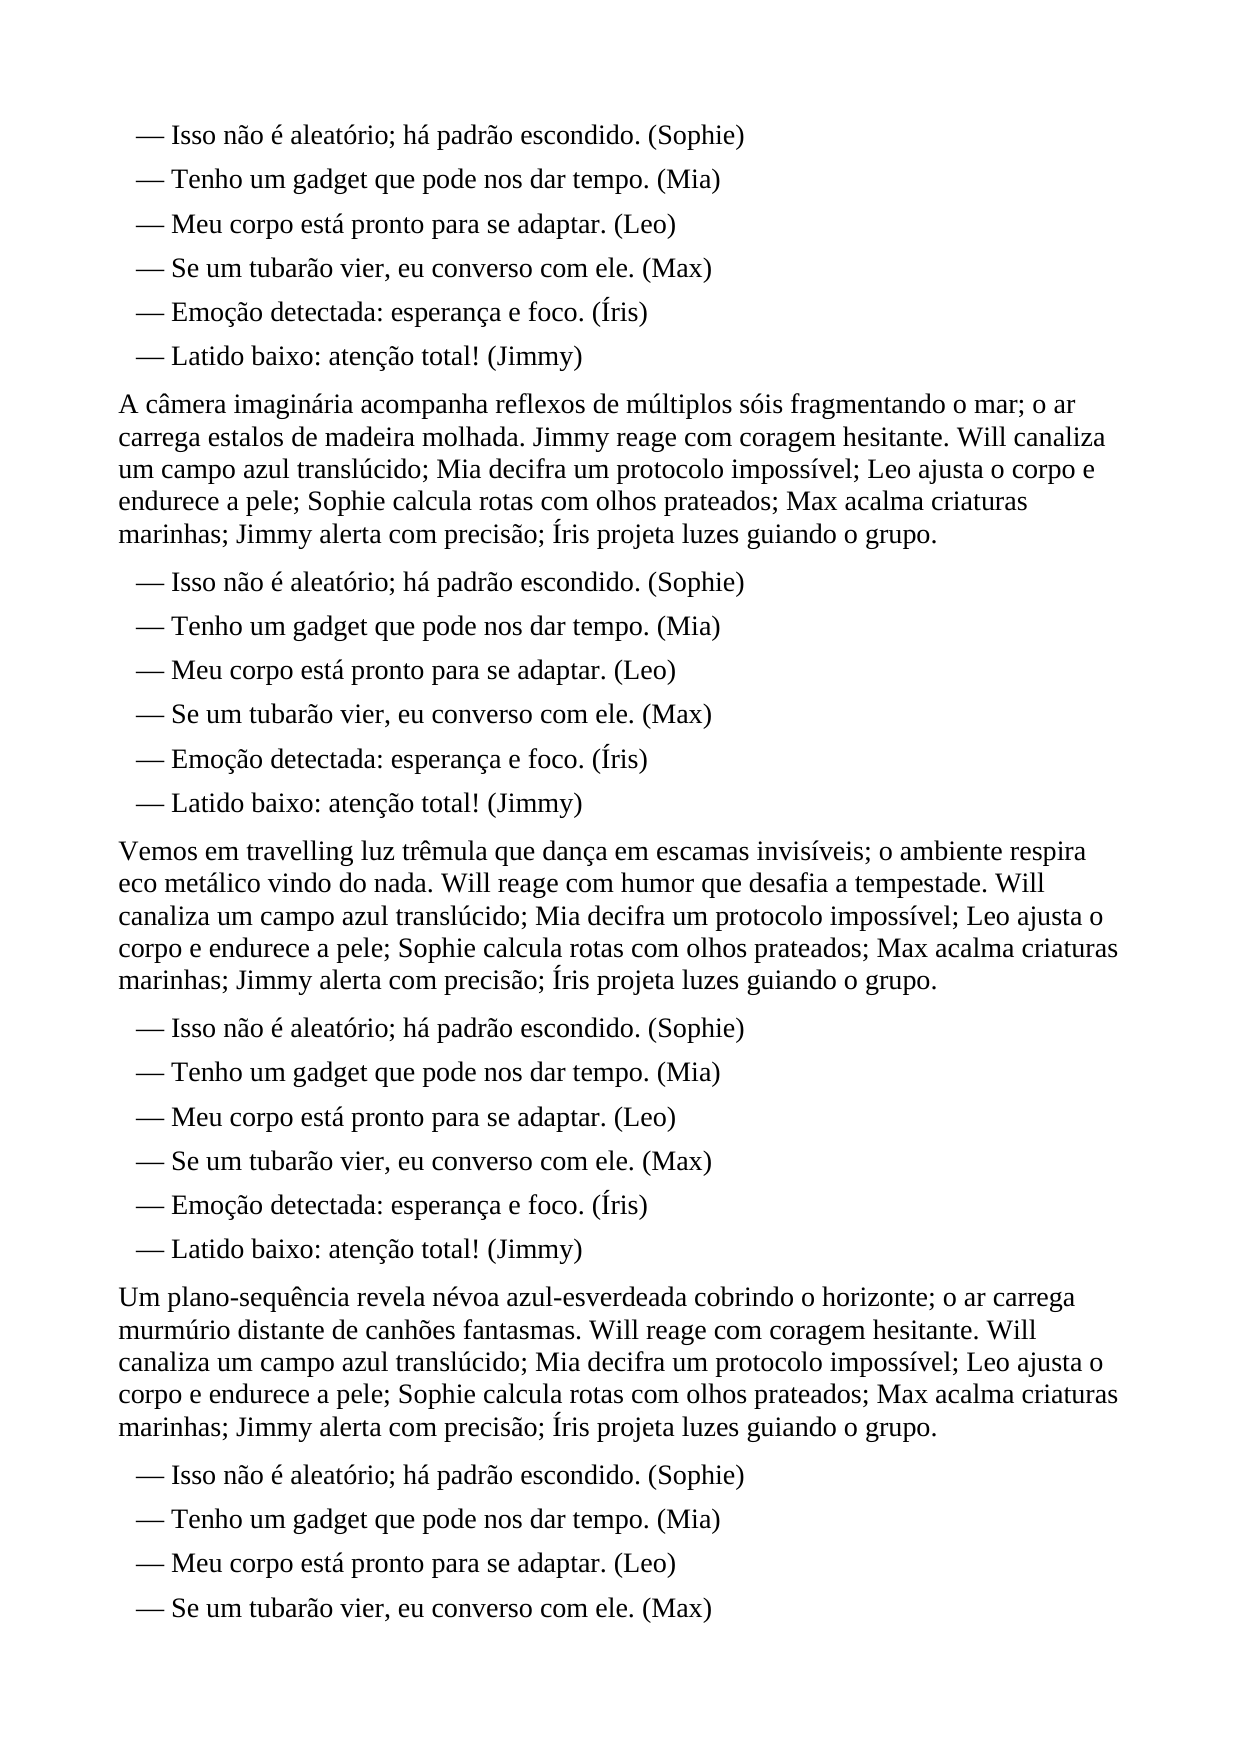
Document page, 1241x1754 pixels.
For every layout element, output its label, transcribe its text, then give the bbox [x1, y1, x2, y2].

text Vemos em travelling luz trêmula que dança em escamas invisíveis; o ambiente respira eco metálico vindo do nada. Will reage com humor que desafia a tempestade. Will canaliza um campo azul translúcido; Mia decifra um protocolo impossível; Leo ajusta o corpo e endurece a pele; Sophie calcula rotas com olhos prateados; Max acalma criaturas marinhas; Jimmy alerta com precisão; Íris projeta luzes guiando o grupo. [118, 834, 1122, 996]
text — Meu corpo está pronto para se adaptar. (Leo) [118, 653, 1122, 686]
text — Emoção detectada: esperança e foco. (Íris) [118, 295, 1122, 328]
text — Isso não é aleatório; há padrão escondido. (Sophie) [118, 565, 1122, 597]
text — Isso não é aleatório; há padrão escondido. (Sophie) [118, 118, 1122, 151]
text A câmera imaginária acompanha reflexos de múltiplos sóis fragmentando o mar; o ar carrega estalos de madeira molhada. Jimmy reage com coragem hesitante. Will canaliza um campo azul translúcido; Mia decifra um protocolo impossível; Leo ajusta o corpo e endurece a pele; Sophie calcula rotas com olhos prateados; Max acalma criaturas marinhas; Jimmy alerta com precisão; Íris projeta luzes guiando o grupo. [118, 387, 1122, 549]
text — Meu corpo está pronto para se adaptar. (Leo) [118, 1100, 1122, 1132]
text — Emoção detectada: esperança e foco. (Íris) [118, 1188, 1122, 1221]
text — Se um tubarão vier, eu converso com ele. (Max) [118, 697, 1122, 730]
text — Tenho um gadget que pode nos dar tempo. (Mia) [118, 162, 1122, 195]
text — Se um tubarão vier, eu converso com ele. (Max) [118, 251, 1122, 283]
text — Se um tubarão vier, eu converso com ele. (Max) [118, 1591, 1122, 1623]
text Um plano-sequência revela névoa azul-esverdeada cobrindo o horizonte; o ar carrega murmúrio distante de canhões fantasmas. Will reage com coragem hesitante. Will canaliza um campo azul translúcido; Mia decifra um protocolo impossível; Leo ajusta o corpo e endurece a pele; Sophie calcula rotas com olhos prateados; Max acalma criaturas marinhas; Jimmy alerta com precisão; Íris projeta luzes guiando o grupo. [118, 1280, 1122, 1442]
text — Se um tubarão vier, eu converso com ele. (Max) [118, 1144, 1122, 1176]
text — Emoção detectada: esperança e foco. (Íris) [118, 742, 1122, 774]
text — Latido baixo: atenção total! (Jimmy) [118, 339, 1122, 372]
text — Meu corpo está pronto para se adaptar. (Leo) [118, 1546, 1122, 1579]
text — Tenho um gadget que pode nos dar tempo. (Mia) [118, 1502, 1122, 1534]
text — Tenho um gadget que pode nos dar tempo. (Mia) [118, 1056, 1122, 1088]
text — Meu corpo está pronto para se adaptar. (Leo) [118, 207, 1122, 239]
text — Isso não é aleatório; há padrão escondido. (Sophie) [118, 1458, 1122, 1490]
text — Tenho um gadget que pode nos dar tempo. (Mia) [118, 609, 1122, 641]
text — Isso não é aleatório; há padrão escondido. (Sophie) [118, 1011, 1122, 1044]
text — Latido baixo: atenção total! (Jimmy) [118, 786, 1122, 818]
text — Latido baixo: atenção total! (Jimmy) [118, 1233, 1122, 1265]
